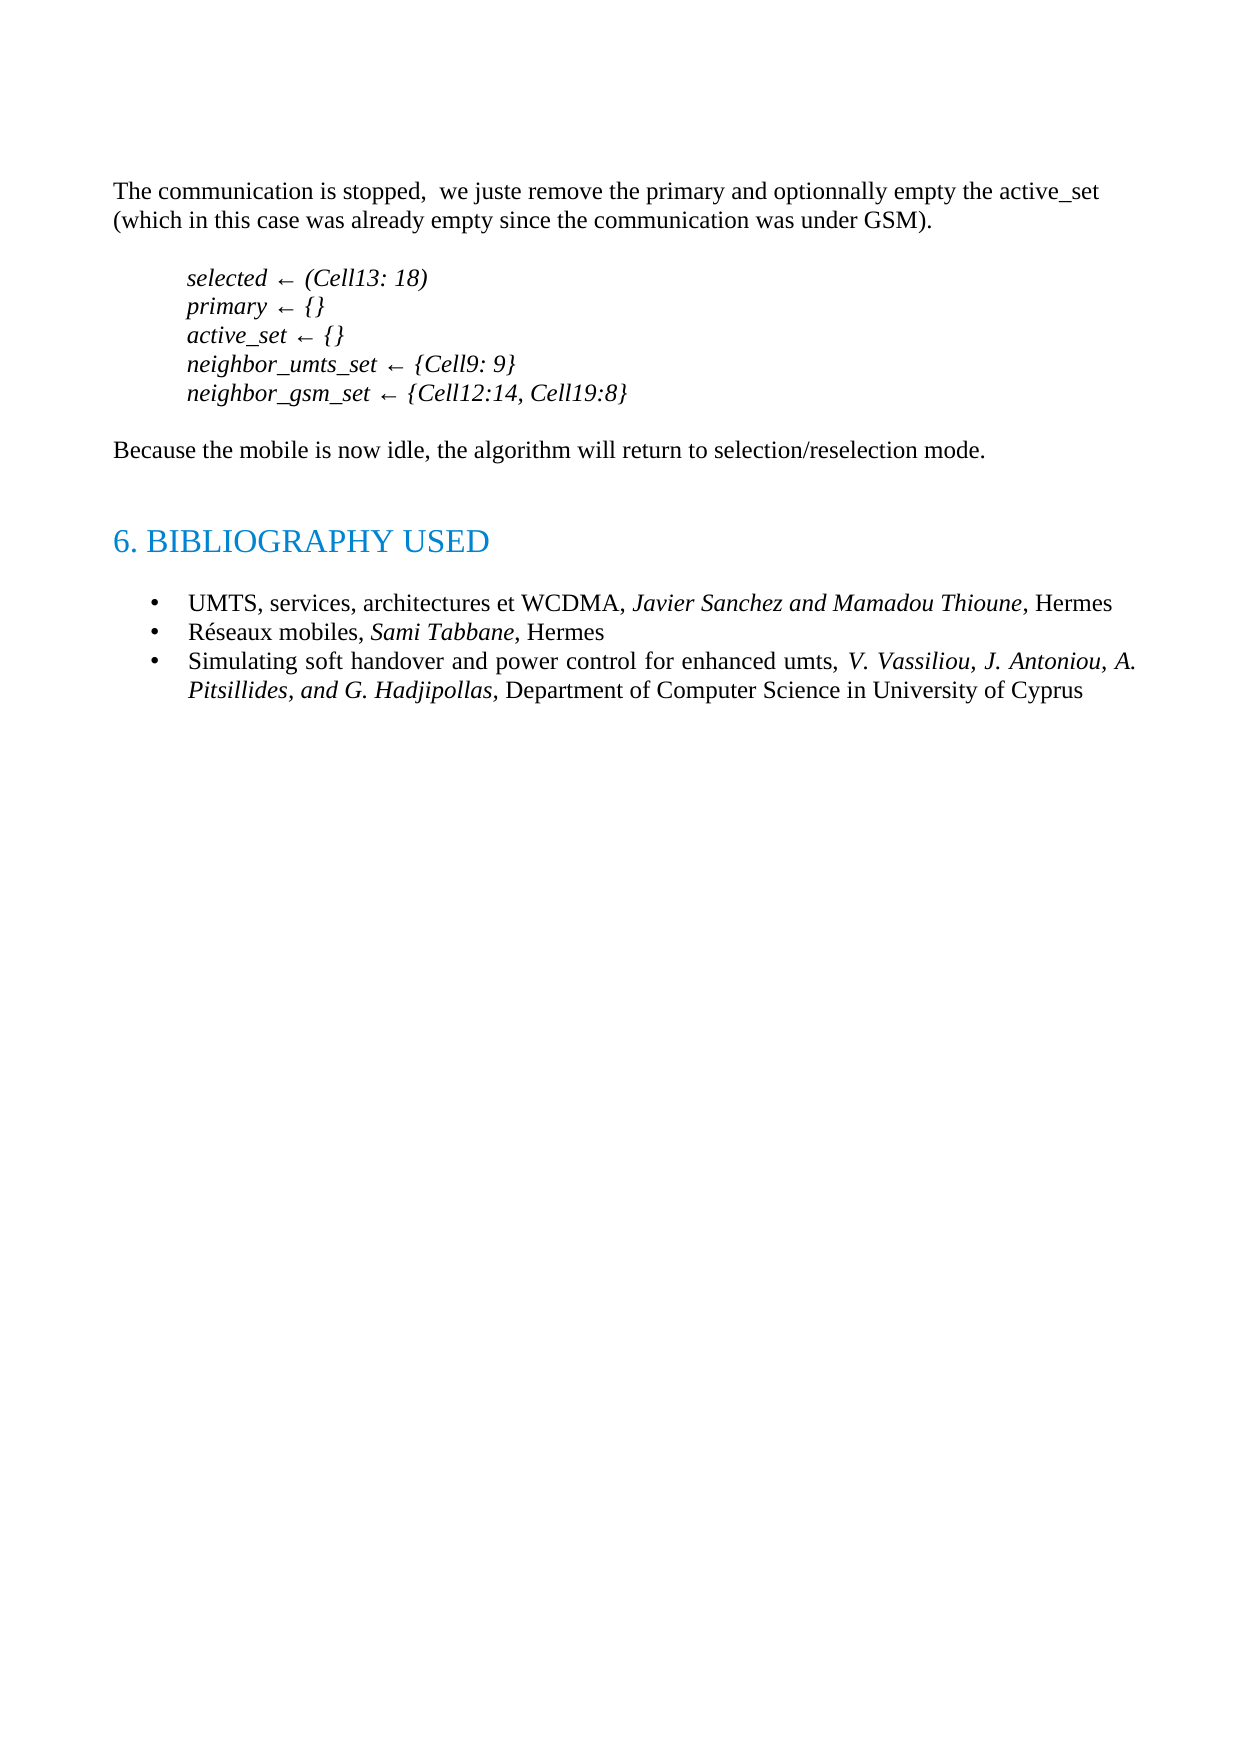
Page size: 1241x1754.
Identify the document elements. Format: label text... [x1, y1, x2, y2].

text primary ← {} [113, 291, 1139, 320]
text neighbor_umts_set ← {Cell9: 9} [113, 349, 1139, 378]
list Réseaux mobiles, Sami Tabbane, Hermes [150, 617, 1139, 646]
list Simulating soft handover and power control for enhanced umts, V. Vassiliou, J. Antoniou, A. Pitsillides, and G. Hadjipollas, Department of Computer Science in University of Cyprus [150, 646, 1139, 703]
text The communication is stopped, we juste remove the primary and optionnally empty the active_set (which in this case was already empty since the communication was under GSM). [113, 176, 1139, 234]
text Because the mobile is now idle, the algorithm will return to selection/reselection mode. [113, 435, 1139, 464]
list UMTS, services, architectures et WCDMA, Javier Sanchez and Mamadou Thioune, Hermes [150, 588, 1139, 617]
text active_set ← {} [113, 320, 1139, 349]
text selected ← (Cell13: 18) [113, 263, 1139, 291]
text 6. BIBLIOGRAPHY USED [113, 521, 1139, 560]
text neighbor_gsm_set ← {Cell12:14, Cell19:8} [113, 378, 1139, 406]
